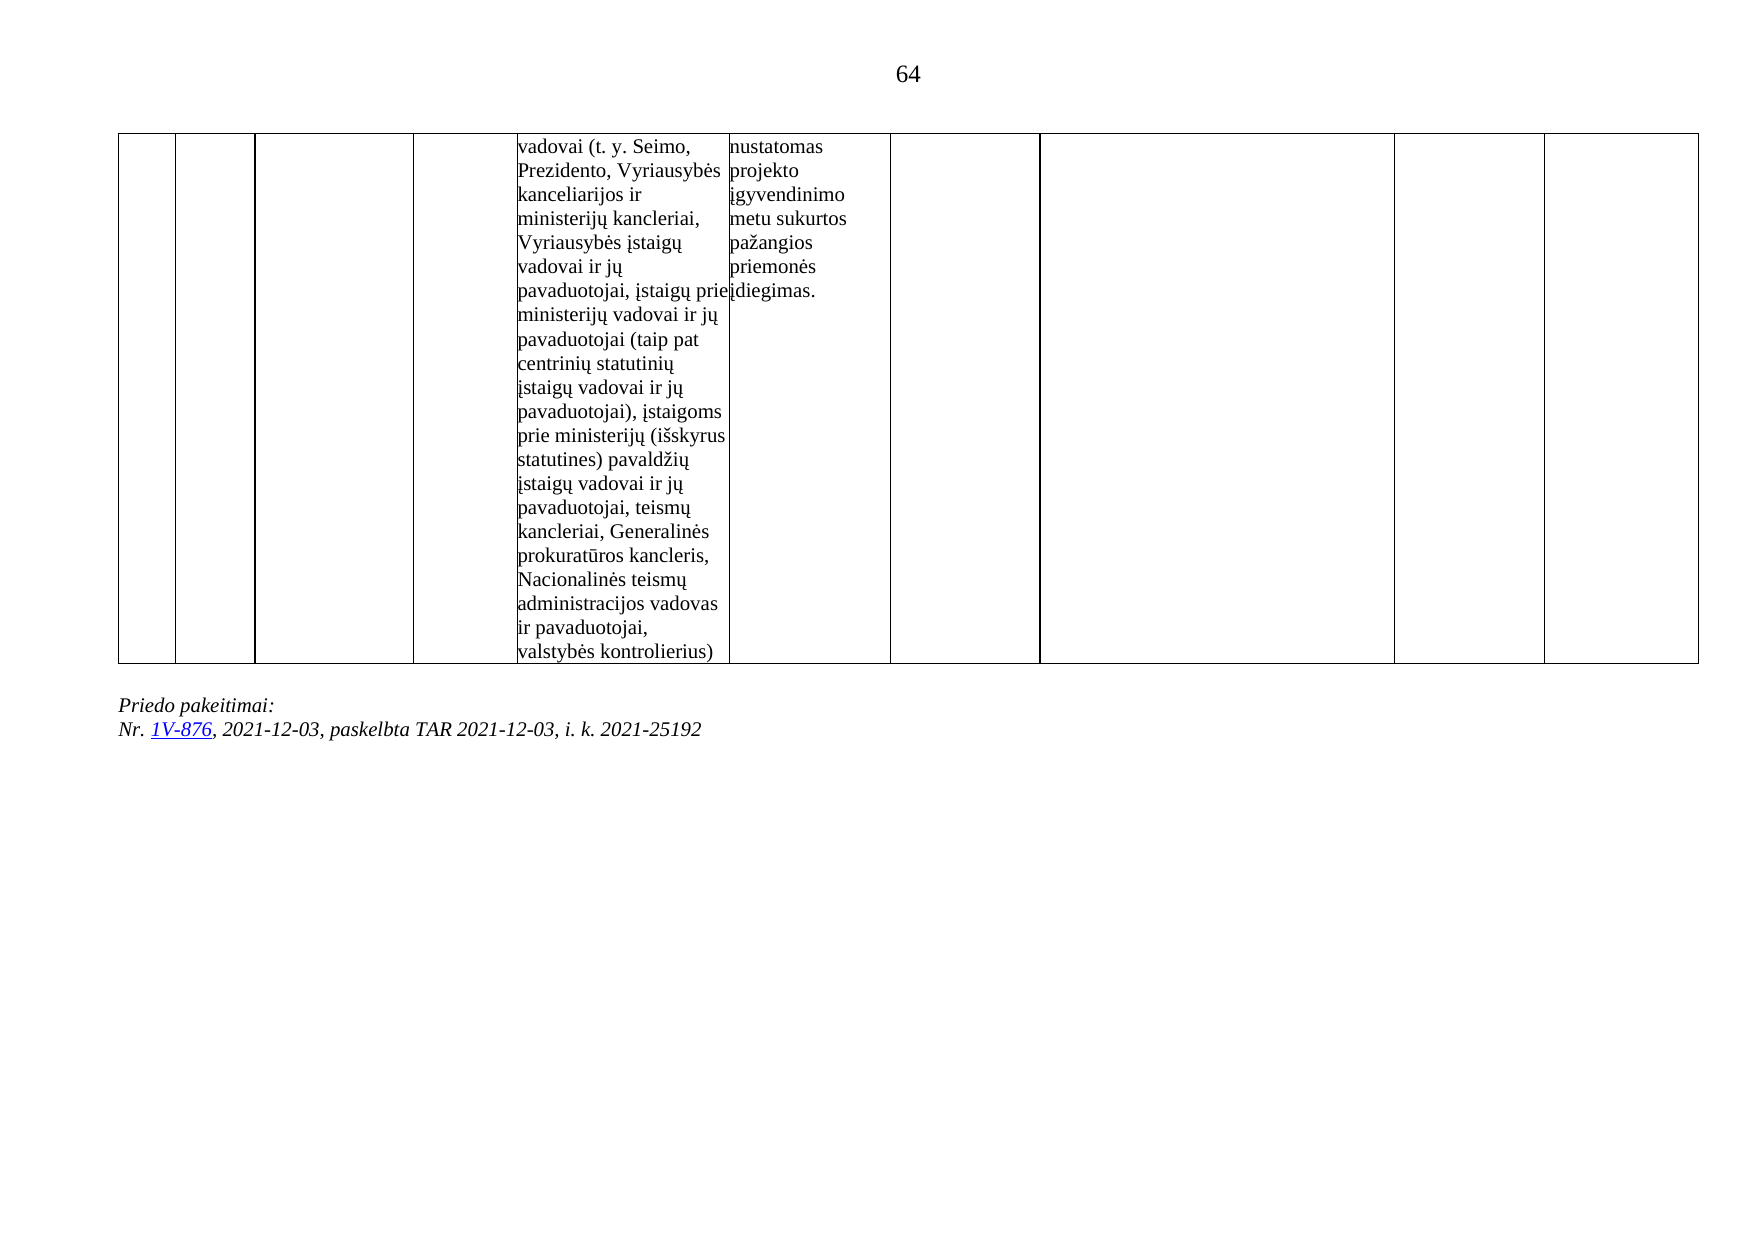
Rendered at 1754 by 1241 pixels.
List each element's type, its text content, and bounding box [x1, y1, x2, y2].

table_cell vadovai (t. y. Seimo, Prezidento, Vyriausybės kanceliarijos ir ministerijų kancleriai, Vyriausybės įstaigų vadovai ir jų pavaduotojai, įstaigų prie ministerijų vadovai ir jų pavaduotojai (taip pat centrinių statutinių įstaigų vadovai ir jų pavaduotojai), įstaigoms prie ministerijų (išskyrus statutines) pavaldžių įstaigų vadovai ir jų pavaduotojai, teismų kancleriai, Generalinės prokuratūros kancleris, Nacionalinės teismų administracijos vadovas ir pavaduotojai, valstybės kontrolierius) [518, 134, 729, 663]
text Nr. 1V-876, 2021-12-03, paskelbta TAR 2021-12-03, i. k. 2021-25192 [118, 717, 1698, 741]
table_cell [176, 134, 254, 663]
table_cell [256, 134, 413, 663]
text Priedo pakeitimai: [118, 693, 1698, 717]
table_cell [1041, 134, 1394, 663]
table_cell [119, 134, 175, 663]
table_cell [1545, 134, 1698, 663]
table_cell nustatomas projekto įgyvendinimo metu sukurtos pažangios priemonės įdiegimas. [730, 134, 890, 663]
table_cell [414, 134, 517, 663]
table_cell [891, 134, 1039, 663]
table_cell [1395, 134, 1544, 663]
